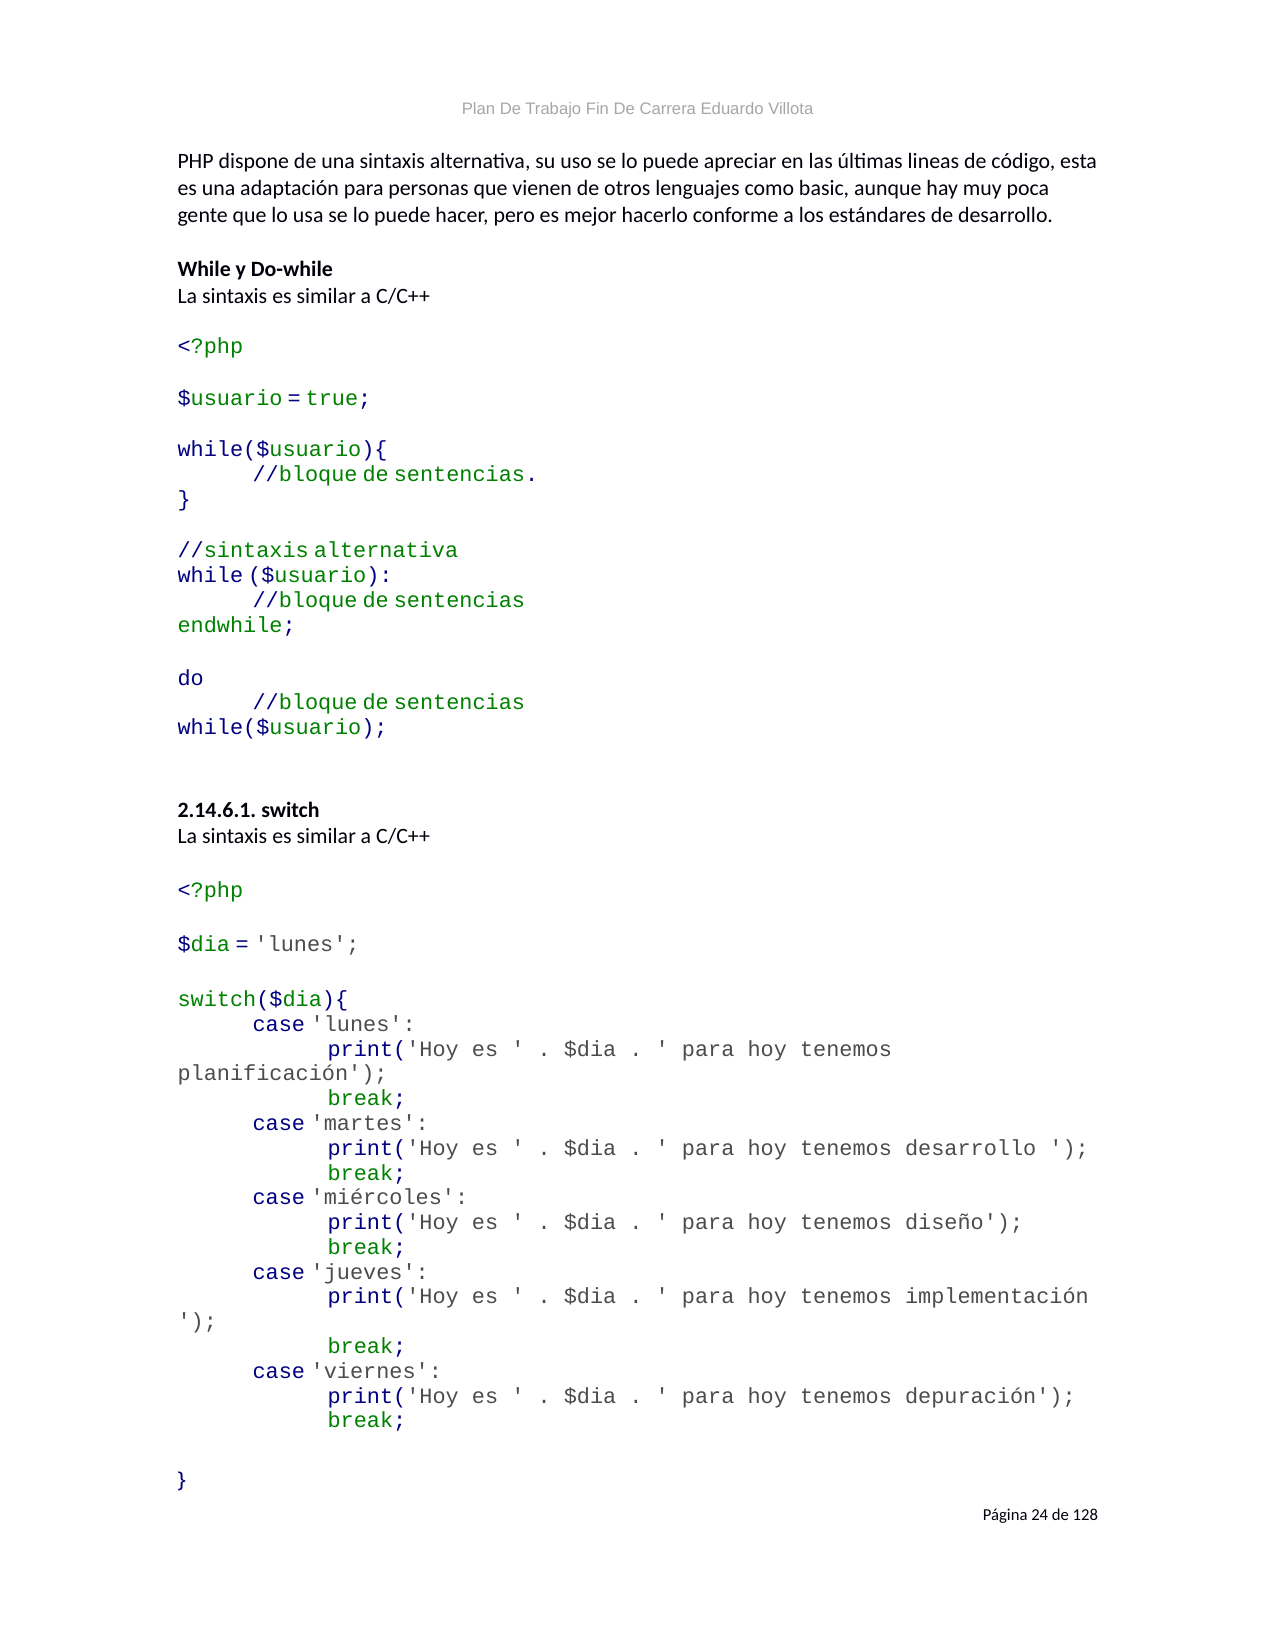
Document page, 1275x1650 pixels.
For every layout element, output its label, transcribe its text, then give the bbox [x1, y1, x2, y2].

text break; [177, 1162, 1098, 1186]
text $dia = 'lunes'; [177, 933, 1098, 958]
text //bloque de sentencias [177, 692, 1098, 716]
text //bloque de sentencias [177, 589, 1098, 614]
text break; [177, 1335, 1098, 1360]
text case 'martes': [177, 1112, 1098, 1137]
text While y Do-while [177, 256, 1098, 282]
text case 'lunes': [177, 1013, 1098, 1038]
text case 'miércoles': [177, 1186, 1098, 1211]
text <?php [177, 879, 1098, 904]
text print('Hoy es ' . $dia . ' para hoy tenemos desarrollo '); [177, 1137, 1098, 1162]
text print('Hoy es ' . $dia . ' para hoy tenemos implementación '); [177, 1286, 1098, 1335]
text switch($dia){ [177, 988, 1098, 1013]
text print('Hoy es ' . $dia . ' para hoy tenemos depuración'); [177, 1385, 1098, 1409]
text break; [177, 1087, 1098, 1112]
text break; [177, 1409, 1098, 1434]
text PHP dispone de una sintaxis alternativa, su uso se lo puede apreciar en las últimas lineas de código, esta es una adaptación para personas que vienen de otros lenguajes como basic, aunque hay muy poca gente que lo usa se lo puede hacer, pero es mejor hacerlo conforme a los estándares de desarrollo. [177, 148, 1098, 228]
text //bloque de sentencias. [177, 463, 1098, 488]
text while ($usuario): [177, 564, 1098, 589]
text $usuario = true; [177, 387, 1098, 412]
text endwhile; [177, 614, 1098, 639]
text print('Hoy es ' . $dia . ' para hoy tenemos diseño'); [177, 1211, 1098, 1236]
text break; [177, 1236, 1098, 1261]
text case 'viernes': [177, 1360, 1098, 1385]
text } [177, 1464, 1098, 1494]
text 2.14.6.1. switch [177, 796, 1098, 822]
text case 'jueves': [177, 1261, 1098, 1286]
text print('Hoy es ' . $dia . ' para hoy tenemos planificación'); [177, 1038, 1098, 1087]
text while($usuario); [177, 716, 1098, 741]
text while($usuario){ [177, 438, 1098, 463]
text do [177, 667, 1098, 692]
text <?php [177, 336, 1098, 360]
text La sintaxis es similar a C/C++ [177, 282, 1098, 309]
text La sintaxis es similar a C/C++ [177, 822, 1098, 849]
text } [177, 488, 1098, 513]
text //sintaxis alternativa [177, 539, 1098, 564]
